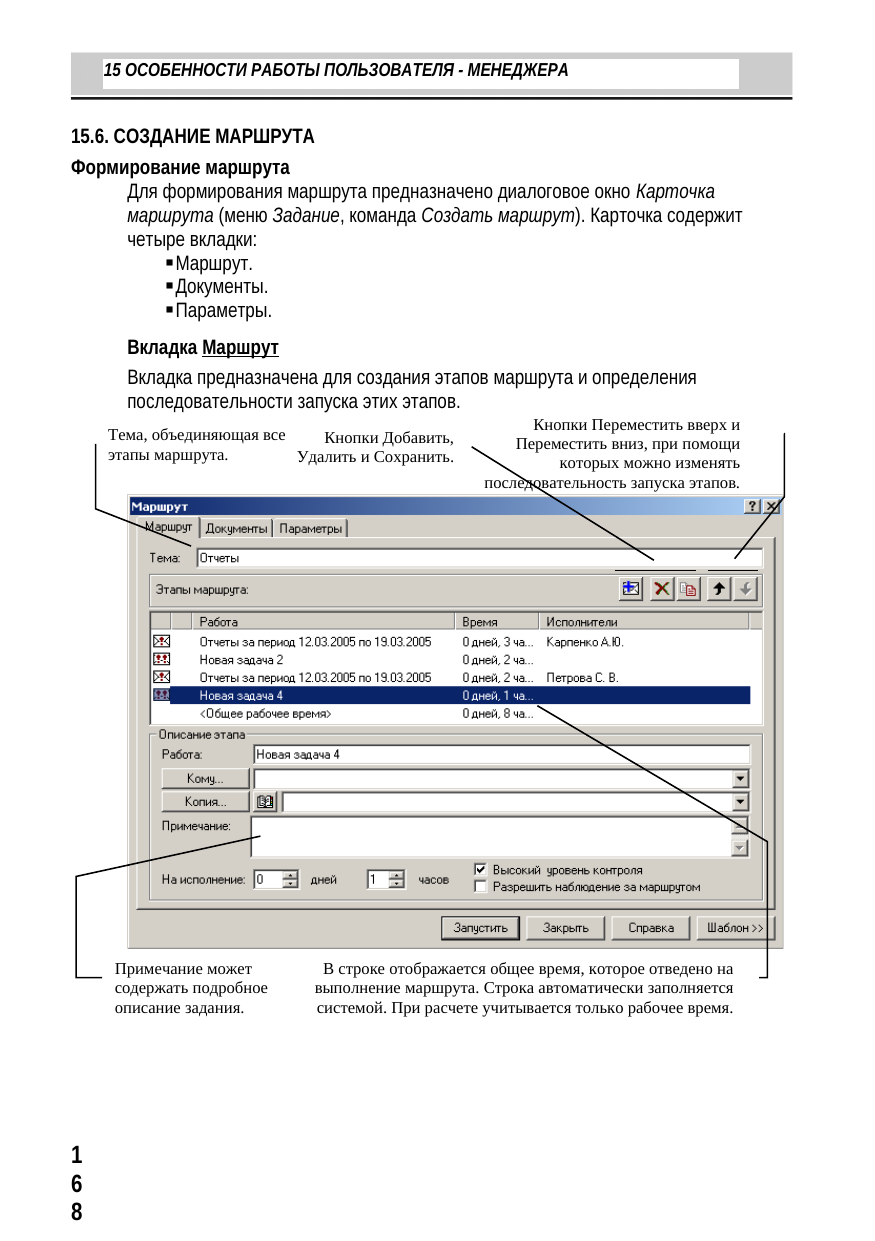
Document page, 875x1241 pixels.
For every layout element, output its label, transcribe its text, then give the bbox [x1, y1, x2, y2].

subtitle 15.6. Создание маршрута [71, 124, 791, 148]
list Документы. [164, 274, 791, 298]
list Маршрут. [164, 250, 791, 274]
text Для формирования маршрута предназначено диалоговое окно Карточка маршрута (меню Задание, команда Создать маршрут). Карточка содержит четыре вкладки: [127, 178, 791, 250]
list Параметры. [164, 298, 791, 322]
subtitle Вкладка Маршрут [127, 335, 791, 359]
text Вкладка предназначена для создания этапов маршрута и определения последовательности запуска этих этапов. [127, 365, 791, 413]
subtitle Формирование маршрута [71, 154, 791, 178]
